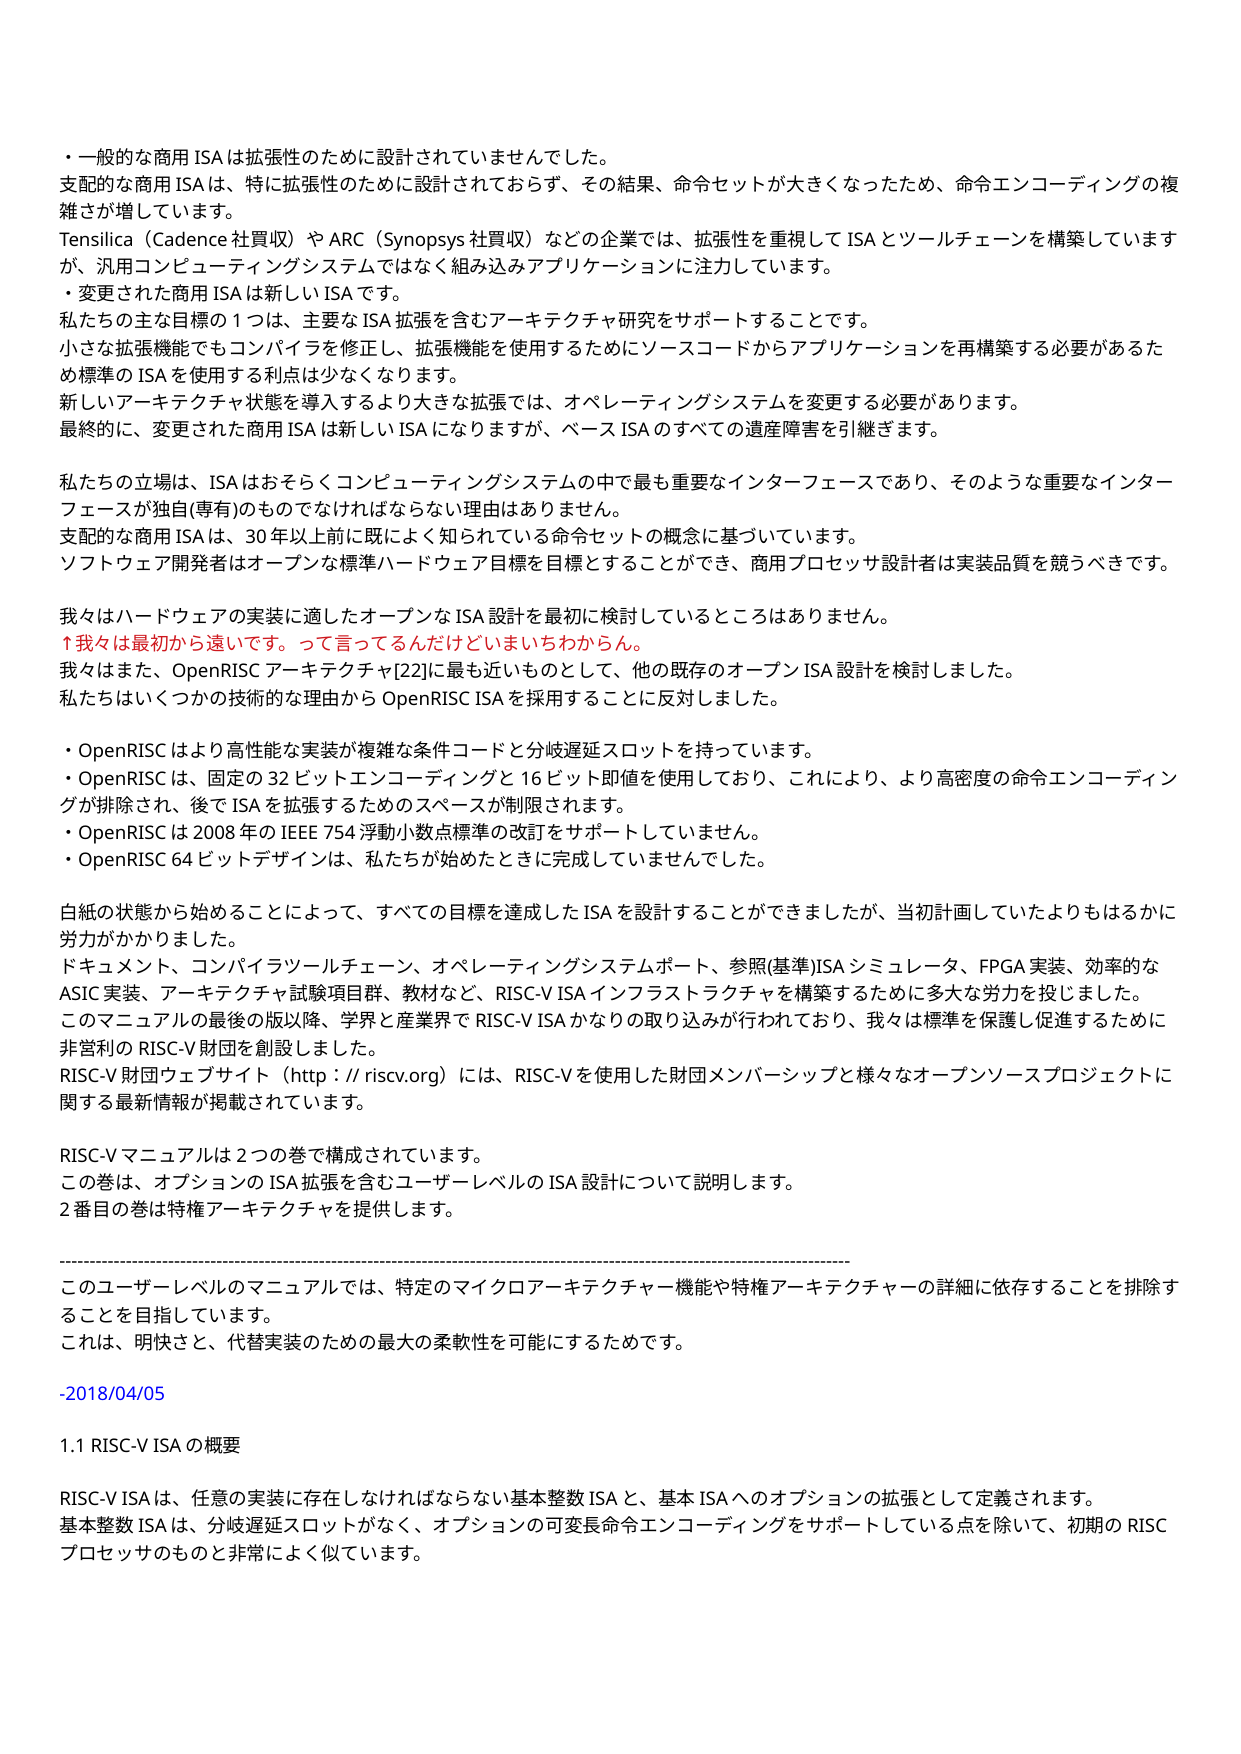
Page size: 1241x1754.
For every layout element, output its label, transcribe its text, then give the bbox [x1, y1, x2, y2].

text このユーザーレベルのマニュアルでは、特定のマイクロアーキテクチャー機能や特権アーキテクチャーの詳細に依存することを排除することを目指しています。 [59, 1273, 1181, 1327]
text 基本整数ISAは、分岐遅延スロットがなく、オプションの可変長命令エンコーディングをサポートしている点を除いて、初期のRISCプロセッサのものと非常によく似ています。 [59, 1511, 1181, 1565]
text 白紙の状態から始めることによって、すべての目標を達成したISAを設計することができましたが、当初計画していたよりもはるかに労力がかかりました。 [59, 897, 1181, 952]
text このマニュアルの最後の版以降、学界と産業界でRISC-V ISAかなりの取り込みが行われており、我々は標準を保護し促進するために非営利のRISC-V財団を創設しました。 [59, 1006, 1181, 1061]
text 我々はまた、OpenRISCアーキテクチャ[22]に最も近いものとして、他の既存のオープンISA設計を検討しました。 [59, 656, 1181, 683]
text -2018/04/05 [59, 1380, 1181, 1406]
text 私たちの主な目標の1つは、主要なISA拡張を含むアーキテクチャ研究をサポートすることです。 [59, 306, 1181, 333]
text 支配的な商用ISAは、30年以上前に既によく知られている命令セットの概念に基づいています。 [59, 522, 1181, 549]
text 支配的な商用ISAは、特に拡張性のために設計されておらず、その結果、命令セットが大きくなったため、命令エンコーディングの複雑さが増しています。 [59, 170, 1181, 224]
text 2番目の巻は特権アーキテクチャを提供します。 [59, 1195, 1181, 1222]
text 最終的に、変更された商用ISAは新しいISAになりますが、ベースISAのすべての遺産障害を引継ぎます。 [59, 415, 1181, 442]
text この巻は、オプションのISA拡張を含むユーザーレベルのISA設計について説明します。 [59, 1168, 1181, 1195]
text ・一般的な商用ISAは拡張性のために設計されていませんでした。 [59, 143, 1181, 170]
text 我々はハードウェアの実装に適したオープンなISA設計を最初に検討しているところはありません。 [59, 602, 1181, 629]
text ----------------------------------------------------------------------------------------------------------------------------------- [59, 1247, 1181, 1273]
text Tensilica（Cadence社買収）やARC（Synopsys社買収）などの企業では、拡張性を重視してISAとツールチェーンを構築していますが、汎用コンピューティングシステムではなく組み込みアプリケーションに注力しています。 [59, 224, 1181, 279]
text 私たちの立場は、ISAはおそらくコンピューティングシステムの中で最も重要なインターフェースであり、そのような重要なインターフェースが独自(専有)のものでなければならない理由はありません。 [59, 467, 1181, 522]
text これは、明快さと、代替実装のための最大の柔軟性を可能にするためです。 [59, 1327, 1181, 1354]
text 1.1 RISC-V ISAの概要 [59, 1431, 1181, 1458]
text ソフトウェア開発者はオープンな標準ハードウェア目標を目標とすることができ、商用プロセッサ設計者は実装品質を競うべきです。 [59, 549, 1181, 576]
text ・OpenRISC 64ビットデザインは、私たちが始めたときに完成していませんでした。 [59, 845, 1181, 872]
text RISC-Vマニュアルは2つの巻で構成されています。 [59, 1140, 1181, 1168]
text ・OpenRISCはより高性能な実装が複雑な条件コードと分岐遅延スロットを持っています。 [59, 736, 1181, 763]
text 新しいアーキテクチャ状態を導入するより大きな拡張では、オペレーティングシステムを変更する必要があります。 [59, 387, 1181, 415]
text 小さな拡張機能でもコンパイラを修正し、拡張機能を使用するためにソースコードからアプリケーションを再構築する必要があるため標準のISAを使用する利点は少なくなります。 [59, 333, 1181, 387]
text ・OpenRISCは2008年のIEEE 754浮動小数点標準の改訂をサポートしていません。 [59, 817, 1181, 845]
text ・変更された商用ISAは新しいISAです。 [59, 279, 1181, 306]
text 私たちはいくつかの技術的な理由からOpenRISC ISAを採用することに反対しました。 [59, 683, 1181, 710]
text ↑我々は最初から遠いです。って言ってるんだけどいまいちわからん。 [59, 629, 1181, 656]
text ・OpenRISCは、固定の32ビットエンコーディングと16ビット即値を使用しており、これにより、より高密度の命令エンコーディングが排除され、後でISAを拡張するためのスペースが制限されます。 [59, 763, 1181, 817]
text RISC-V ISAは、任意の実装に存在しなければならない基本整数ISAと、基本ISAへのオプションの拡張として定義されます。 [59, 1484, 1181, 1511]
text ドキュメント、コンパイラツールチェーン、オペレーティングシステムポート、参照(基準)ISAシミュレータ、FPGA実装、効率的なASIC実装、アーキテクチャ試験項目群、教材など、RISC-V ISAインフラストラクチャを構築するために多大な労力を投じました。 [59, 952, 1181, 1006]
text RISC-V 財団ウェブサイト（http：// riscv.org）には、RISC-Vを使用した財団メンバーシップと様々なオープンソースプロジェクトに関する最新情報が掲載されています。 [59, 1061, 1181, 1115]
